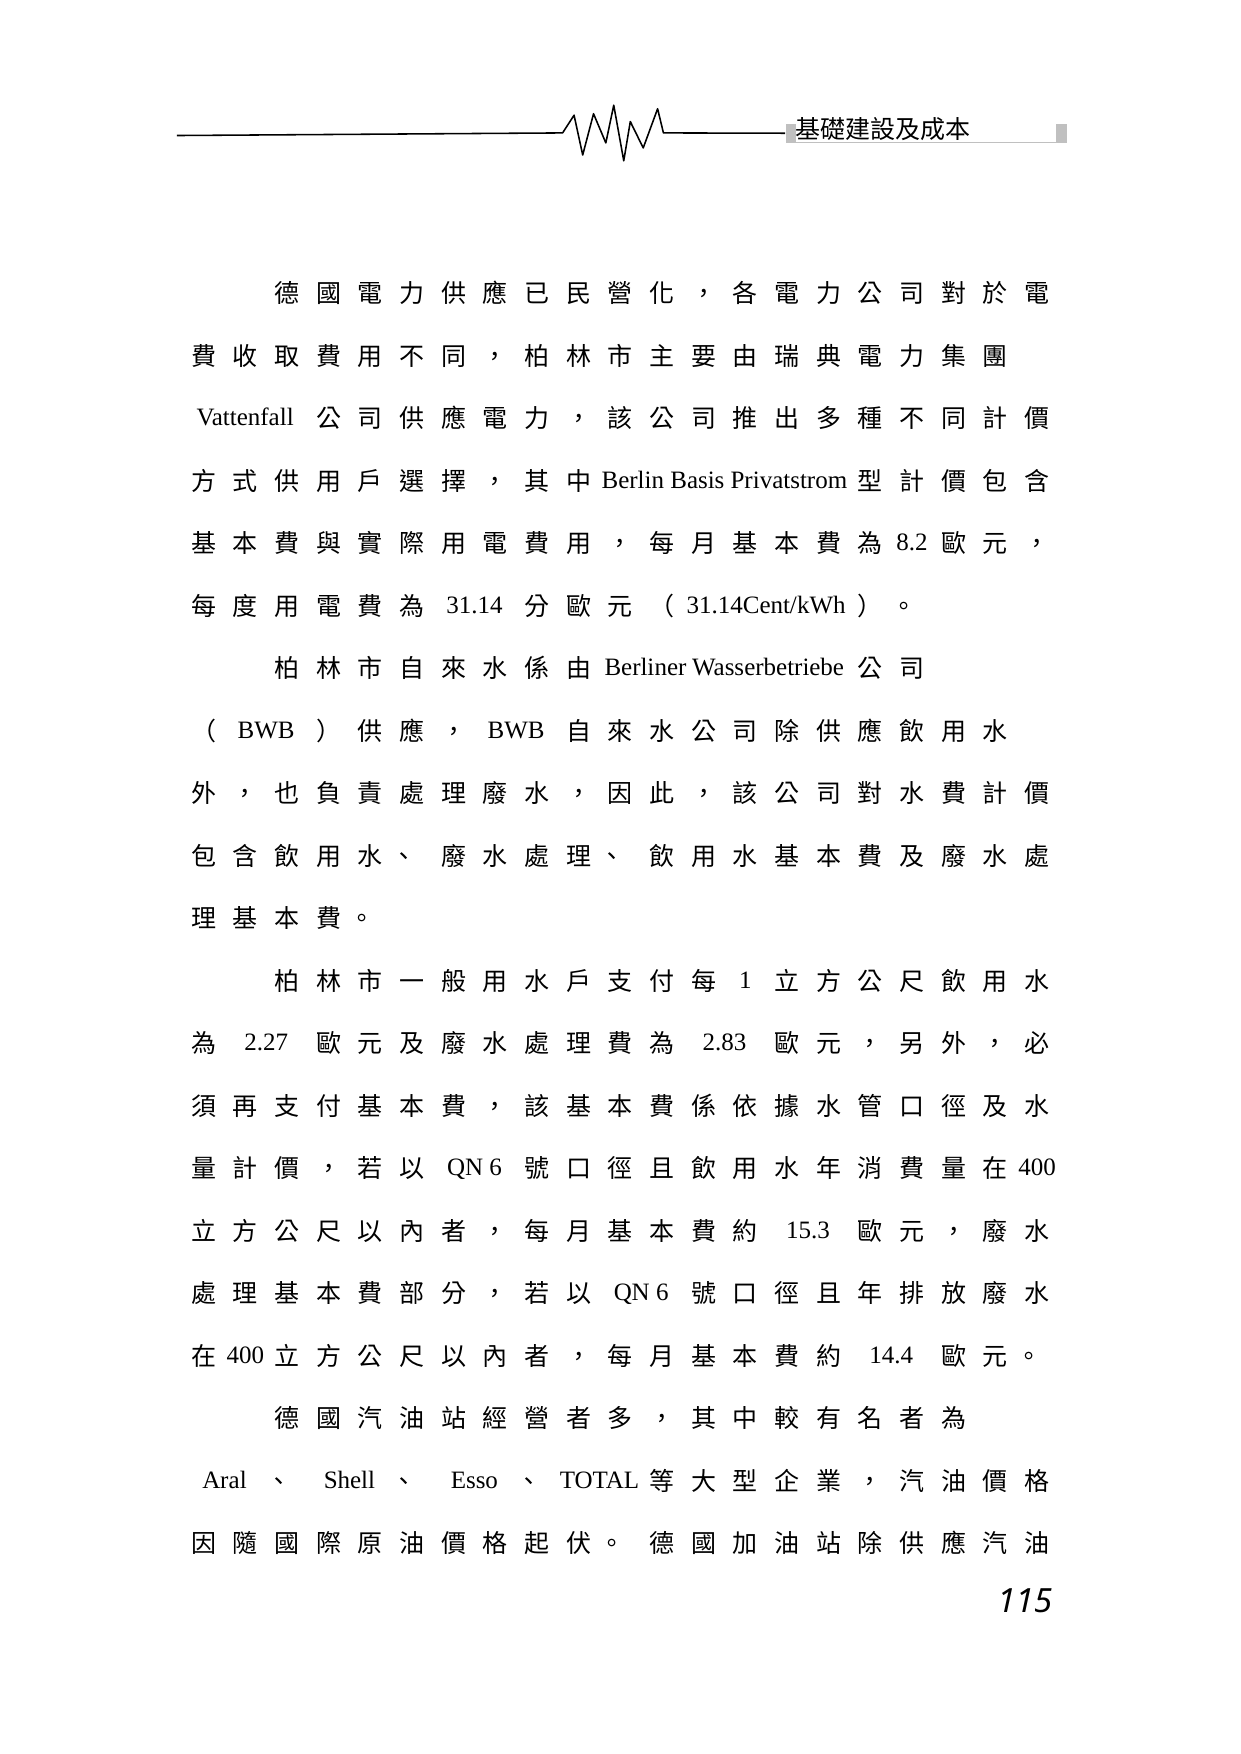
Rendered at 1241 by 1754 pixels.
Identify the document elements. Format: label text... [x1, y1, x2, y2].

text 柏林市一般用水戶支付每1立方公尺飲用水為2.27歐元及廢水處理費為2.83歐元，另外，必須再支付基本費，該基本費係依據水管口徑及水量計價，若以QN 6號口徑且飲用水年消費量在400立方公尺以內者，每月基本費約15.3歐元，廢水處理基本費部分，若以QN 6號口徑且年排放廢水在400立方公尺以內者，每月基本費約14.4歐元。 [183, 938, 1058, 1375]
text 德國汽油站經營者多，其中較有名者為Aral、Shell、Esso、TOTAL等大型企業，汽油價格因隨國際原油價格起伏。德國加油站除供應汽油 [183, 1375, 1058, 1563]
text 柏林市自來水係由Berliner Wasserbetriebe公司（BWB）供應，BWB自來水公司除供應飲用水外，也負責處理廢水，因此，該公司對水費計價包含飲用水、廢水處理、飲用水基本費及廢水處理基本費。 [183, 625, 1058, 938]
text 德國電力供應已民營化，各電力公司對於電費收取費用不同，柏林市主要由瑞典電力集團Vattenfall公司供應電力，該公司推出多種不同計價方式供用戶選擇，其中Berlin Basis Privatstrom型計價包含基本費與實際用電費用，每月基本費為8.2歐元，每度用電費為31.14分歐元（31.14Cent/kWh）。 [183, 250, 1058, 625]
